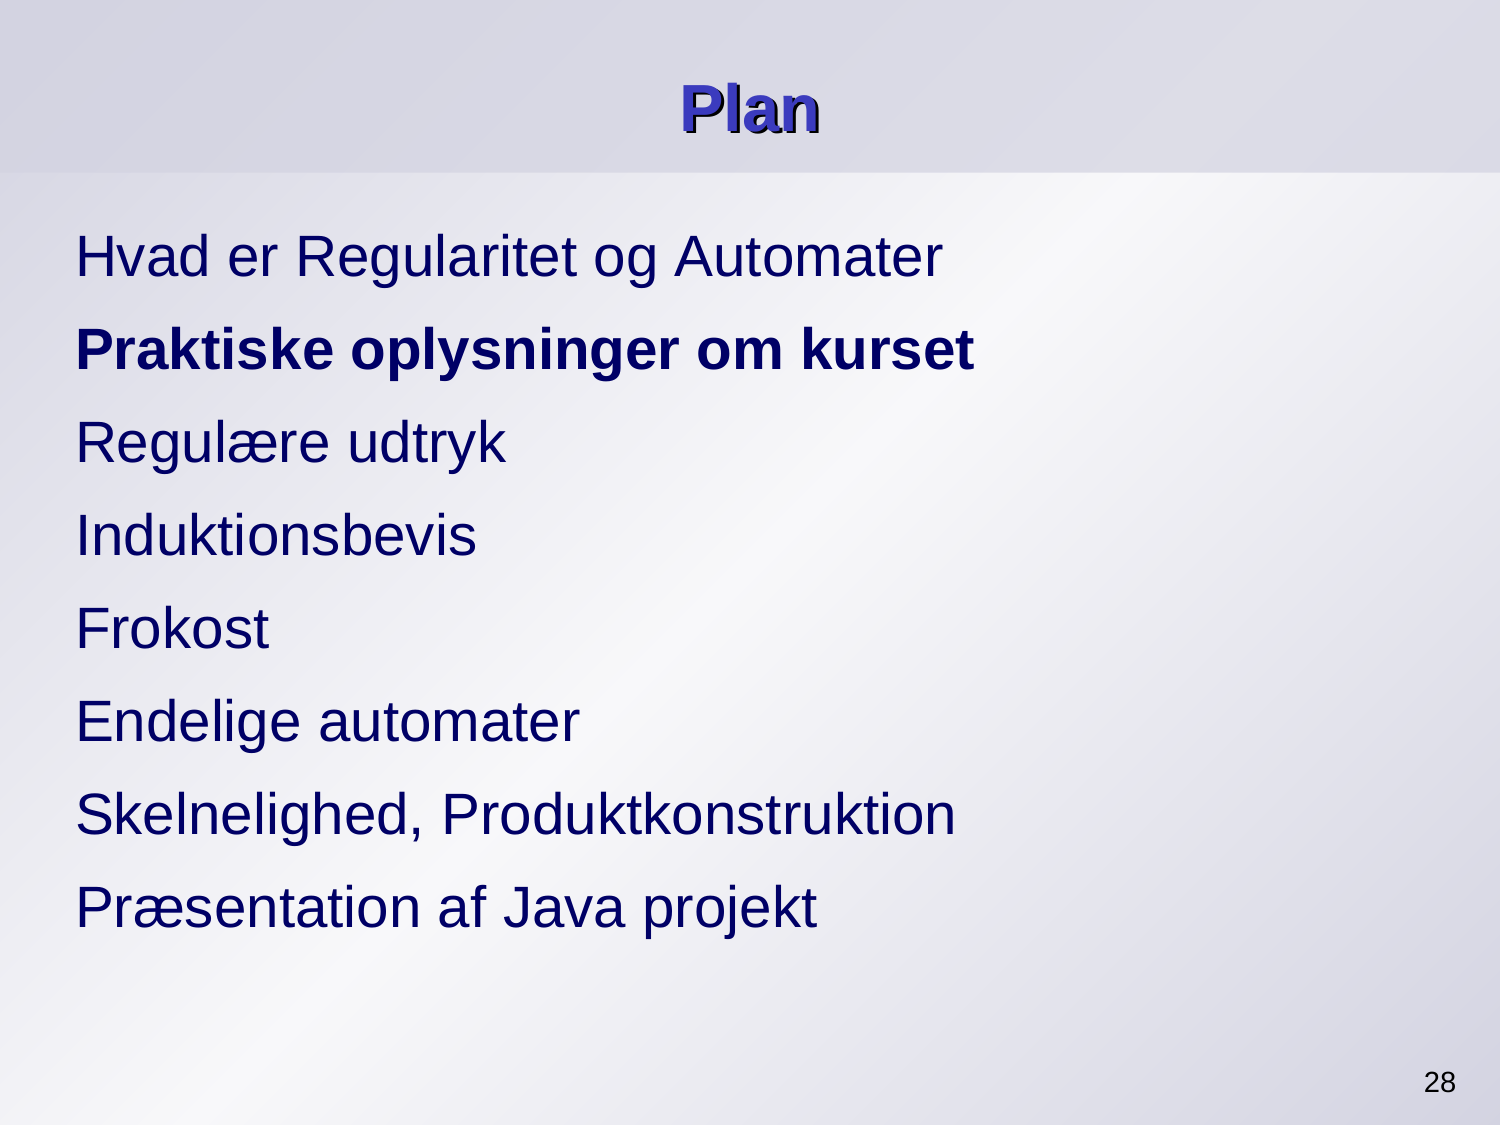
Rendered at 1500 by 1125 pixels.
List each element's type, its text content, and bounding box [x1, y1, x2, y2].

title Plan [74, 24, 1425, 174]
list Hvad er Regularitet og Automater Praktiske oplysninger om kurset Regulære udtryk Induktionsbevis Frokost Endelige automater Skelnelighed, Produktkonstruktion Præsentation af Java projekt [75, 207, 1459, 1034]
